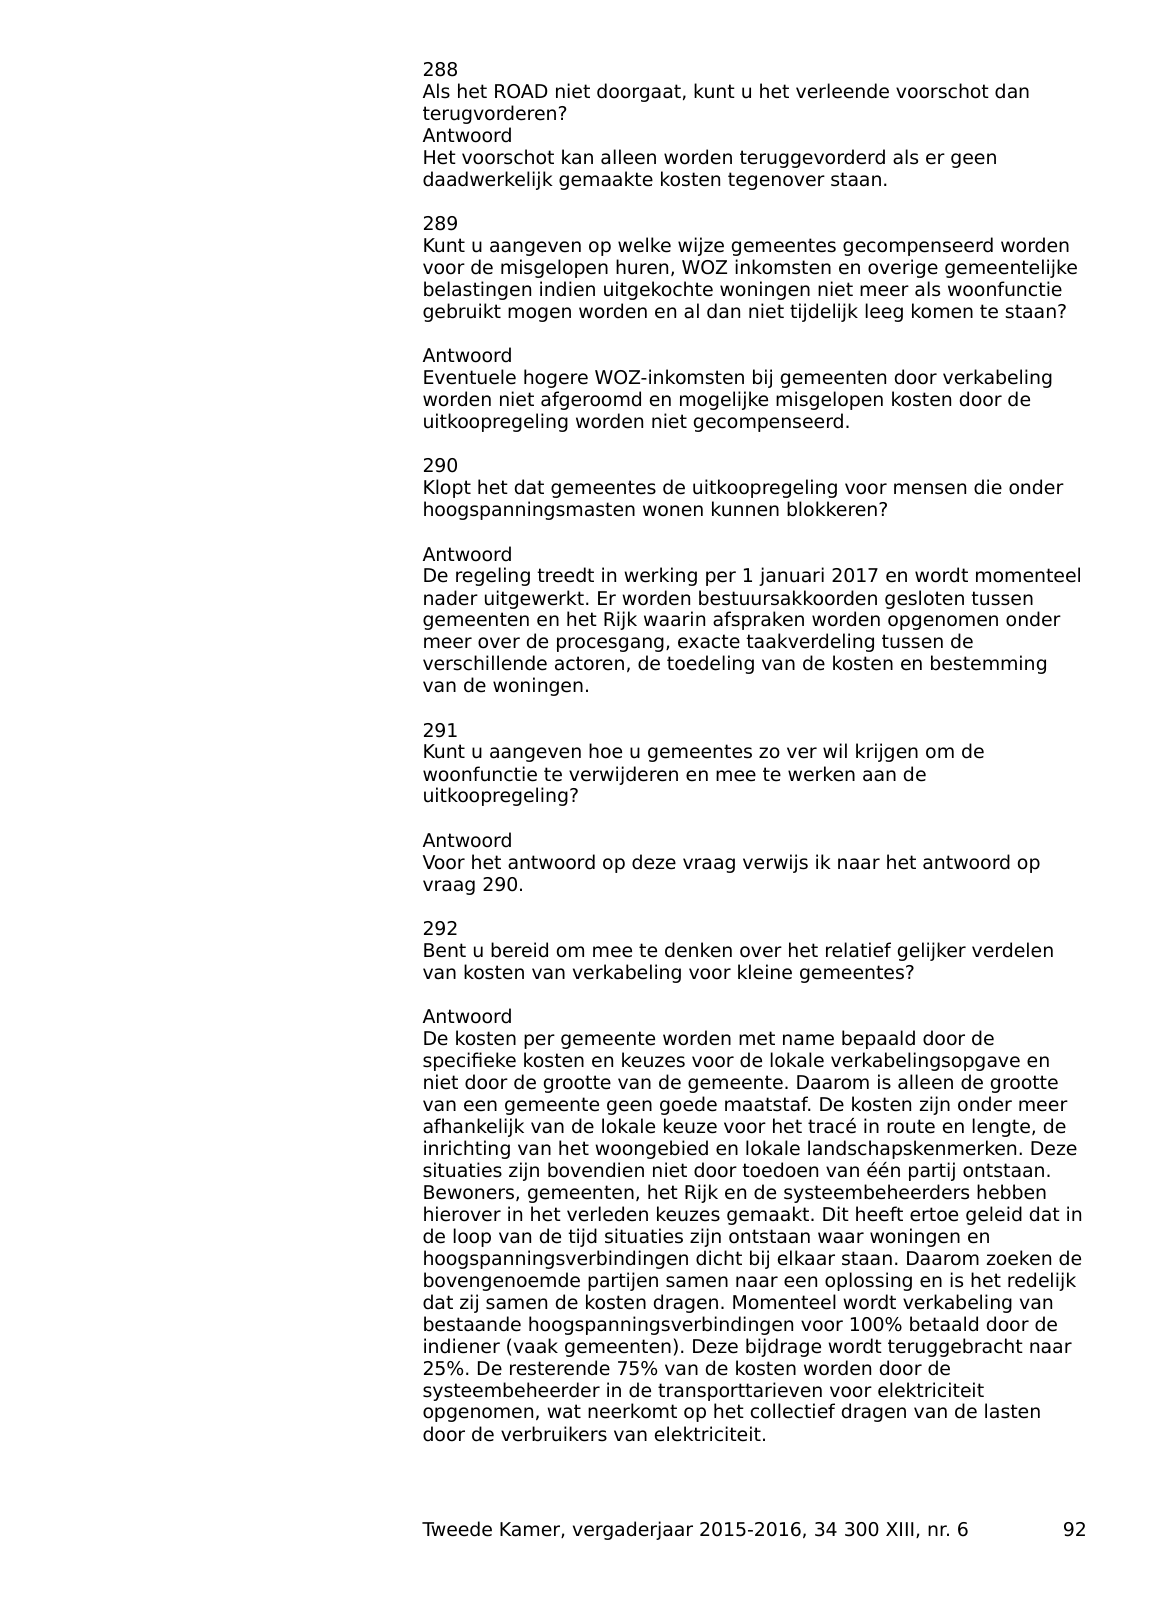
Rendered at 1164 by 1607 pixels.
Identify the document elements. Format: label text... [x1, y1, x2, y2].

text Antwoord [422, 829, 1087, 852]
text De regeling treedt in werking per 1 januari 2017 en wordt momenteel nader uitgewerkt. Er worden bestuursakkoorden gesloten tussen gemeenten en het Rijk waarin afspraken worden opgenomen onder meer over de procesgang, exacte taakverdeling tussen de verschillende actoren, de toedeling van de kosten en bestemming van de woningen. [422, 565, 1087, 697]
text 290 [422, 455, 1087, 477]
text Bent u bereid om mee te denken over het relatief gelijker verdelen van kosten van verkabeling voor kleine gemeentes? [422, 940, 1087, 984]
text Het voorschot kan alleen worden teruggevorderd als er geen daadwerkelijk gemaakte kosten tegenover staan. [422, 147, 1087, 191]
text De kosten per gemeente worden met name bepaald door de specifieke kosten en keuzes voor de lokale verkabelingsopgave en niet door de grootte van de gemeente. Daarom is alleen de grootte van een gemeente geen goede maatstaf. De kosten zijn onder meer afhankelijk van de lokale keuze voor het tracé in route en lengte, de inrichting van het woongebied en lokale landschapskenmerken. Deze situaties zijn bovendien niet door toedoen van één partij ontstaan. Bewoners, gemeenten, het Rijk en de systeembeheerders hebben hierover in het verleden keuzes gemaakt. Dit heeft ertoe geleid dat in de loop van de tijd situaties zijn ontstaan waar woningen en hoogspanningsverbindingen dicht bij elkaar staan. Daarom zoeken de bovengenoemde partijen samen naar een oplossing en is het redelijk dat zij samen de kosten dragen. Momenteel wordt verkabeling van bestaande hoogspanningsverbindingen voor 100% betaald door de indiener (vaak gemeenten). Deze bijdrage wordt teruggebracht naar 25%. De resterende 75% van de kosten worden door de systeembeheerder in de transporttarieven voor elektriciteit opgenomen, wat neerkomt op het collectief dragen van de lasten door de verbruikers van elektriciteit. [422, 1028, 1087, 1445]
text Eventuele hogere WOZ-inkomsten bij gemeenten door verkabeling worden niet afgeroomd en mogelijke misgelopen kosten door de uitkoopregeling worden niet gecompenseerd. [422, 367, 1087, 433]
text Als het ROAD niet doorgaat, kunt u het verleende voorschot dan terugvorderen? [422, 81, 1087, 125]
text 291 [422, 719, 1087, 741]
text Voor het antwoord op deze vraag verwijs ik naar het antwoord op vraag 290. [422, 852, 1087, 896]
text Antwoord [422, 345, 1087, 367]
text 288 [422, 59, 1087, 81]
text Antwoord [422, 543, 1087, 565]
text Kunt u aangeven op welke wijze gemeentes gecompenseerd worden voor de misgelopen huren, WOZ inkomsten en overige gemeentelijke belastingen indien uitgekochte woningen niet meer als woonfunctie gebruikt mogen worden en al dan niet tijdelijk leeg komen te staan? [422, 235, 1087, 323]
text 289 [422, 213, 1087, 235]
text Kunt u aangeven hoe u gemeentes zo ver wil krijgen om de woonfunctie te verwijderen en mee te werken aan de uitkoopregeling? [422, 741, 1087, 807]
text Klopt het dat gemeentes de uitkoopregeling voor mensen die onder hoogspanningsmasten wonen kunnen blokkeren? [422, 477, 1087, 521]
text 292 [422, 918, 1087, 940]
text Antwoord [422, 125, 1087, 147]
text Antwoord [422, 1006, 1087, 1028]
